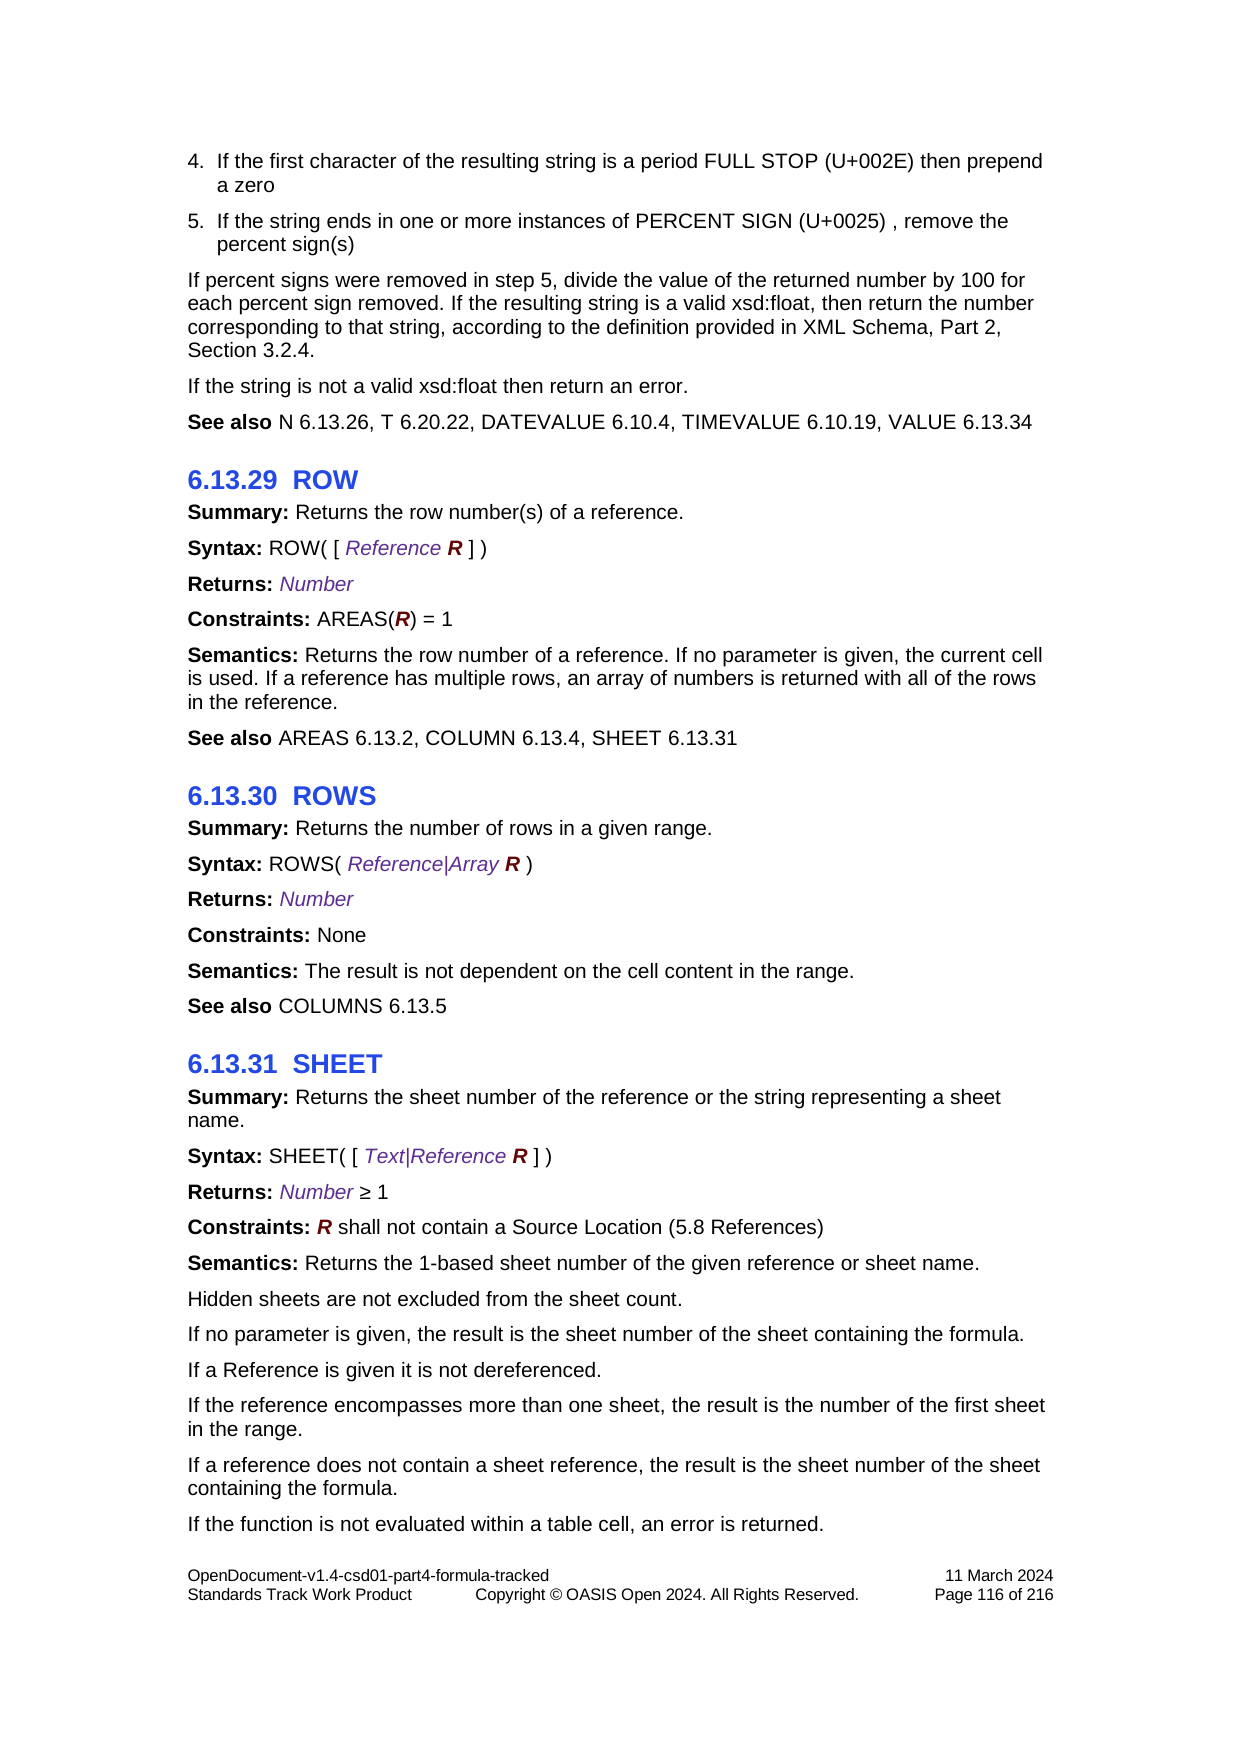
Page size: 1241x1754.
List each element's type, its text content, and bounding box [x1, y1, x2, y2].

subtitle ROW [187, 465, 1053, 495]
text Constraints: R shall not contain a Source Location (5.8 References) [187, 1216, 1053, 1239]
text If the string is not a valid xsd:float then return an error. [187, 374, 1053, 398]
text Summary: Returns the number of rows in a given range. [187, 817, 1053, 840]
text Constraints: None [187, 923, 1053, 947]
text Summary: Returns the sheet number of the reference or the string representing a sheet name. [187, 1085, 1053, 1132]
text Returns: Number [187, 572, 1053, 596]
text If no parameter is given, the result is the sheet number of the sheet containing the formula. [187, 1323, 1053, 1346]
text See also COLUMNS 6.13.5 [187, 995, 1053, 1018]
text See also N 6.13.26, T 6.20.22, DATEVALUE 6.10.4, TIMEVALUE 6.10.19, VALUE 6.13.34 [187, 410, 1053, 434]
text Syntax: ROWS( Reference|Array R ) [187, 852, 1053, 876]
text Syntax: SHEET( [ Text|Reference R ] ) [187, 1144, 1053, 1168]
subtitle ROWS [187, 781, 1053, 811]
list If the first character of the resulting string is a period FULL STOP (U+002E) then prepend a zero [187, 150, 1053, 197]
text If a Reference is given it is not dereferenced. [187, 1358, 1053, 1382]
text If the reference encompasses more than one sheet, the result is the number of the first sheet in the range. [187, 1394, 1053, 1441]
text Hidden sheets are not excluded from the sheet count. [187, 1287, 1053, 1311]
text If a reference does not contain a sheet reference, the result is the sheet number of the sheet containing the formula. [187, 1453, 1053, 1500]
text Syntax: ROW( [ Reference R ] ) [187, 536, 1053, 560]
text Semantics: Returns the 1-based sheet number of the given reference or sheet name. [187, 1251, 1053, 1275]
text Returns: Number ≥ 1 [187, 1180, 1053, 1204]
text Summary: Returns the row number(s) of a reference. [187, 501, 1053, 524]
text Semantics: The result is not dependent on the cell content in the range. [187, 959, 1053, 983]
text Returns: Number [187, 888, 1053, 911]
text Semantics: Returns the row number of a reference. If no parameter is given, the current cell is used. If a reference has multiple rows, an array of numbers is returned with all of the rows in the reference. [187, 643, 1053, 714]
subtitle SHEET [187, 1049, 1053, 1079]
text If the function is not evaluated within a table cell, an error is returned. [187, 1512, 1053, 1536]
text See also AREAS 6.13.2, COLUMN 6.13.4, SHEET 6.13.31 [187, 726, 1053, 749]
text Constraints: AREAS(R) = 1 [187, 608, 1053, 631]
text If percent signs were removed in step 5, divide the value of the returned number by 100 for each percent sign removed. If the resulting string is a valid xsd:float, then return the number corresponding to that string, according to the definition provided in XML Schema, Part 2, Section 3.2.4. [187, 268, 1053, 362]
list If the string ends in one or more instances of PERCENT SIGN (U+0025) , remove the percent sign(s) [187, 209, 1053, 256]
